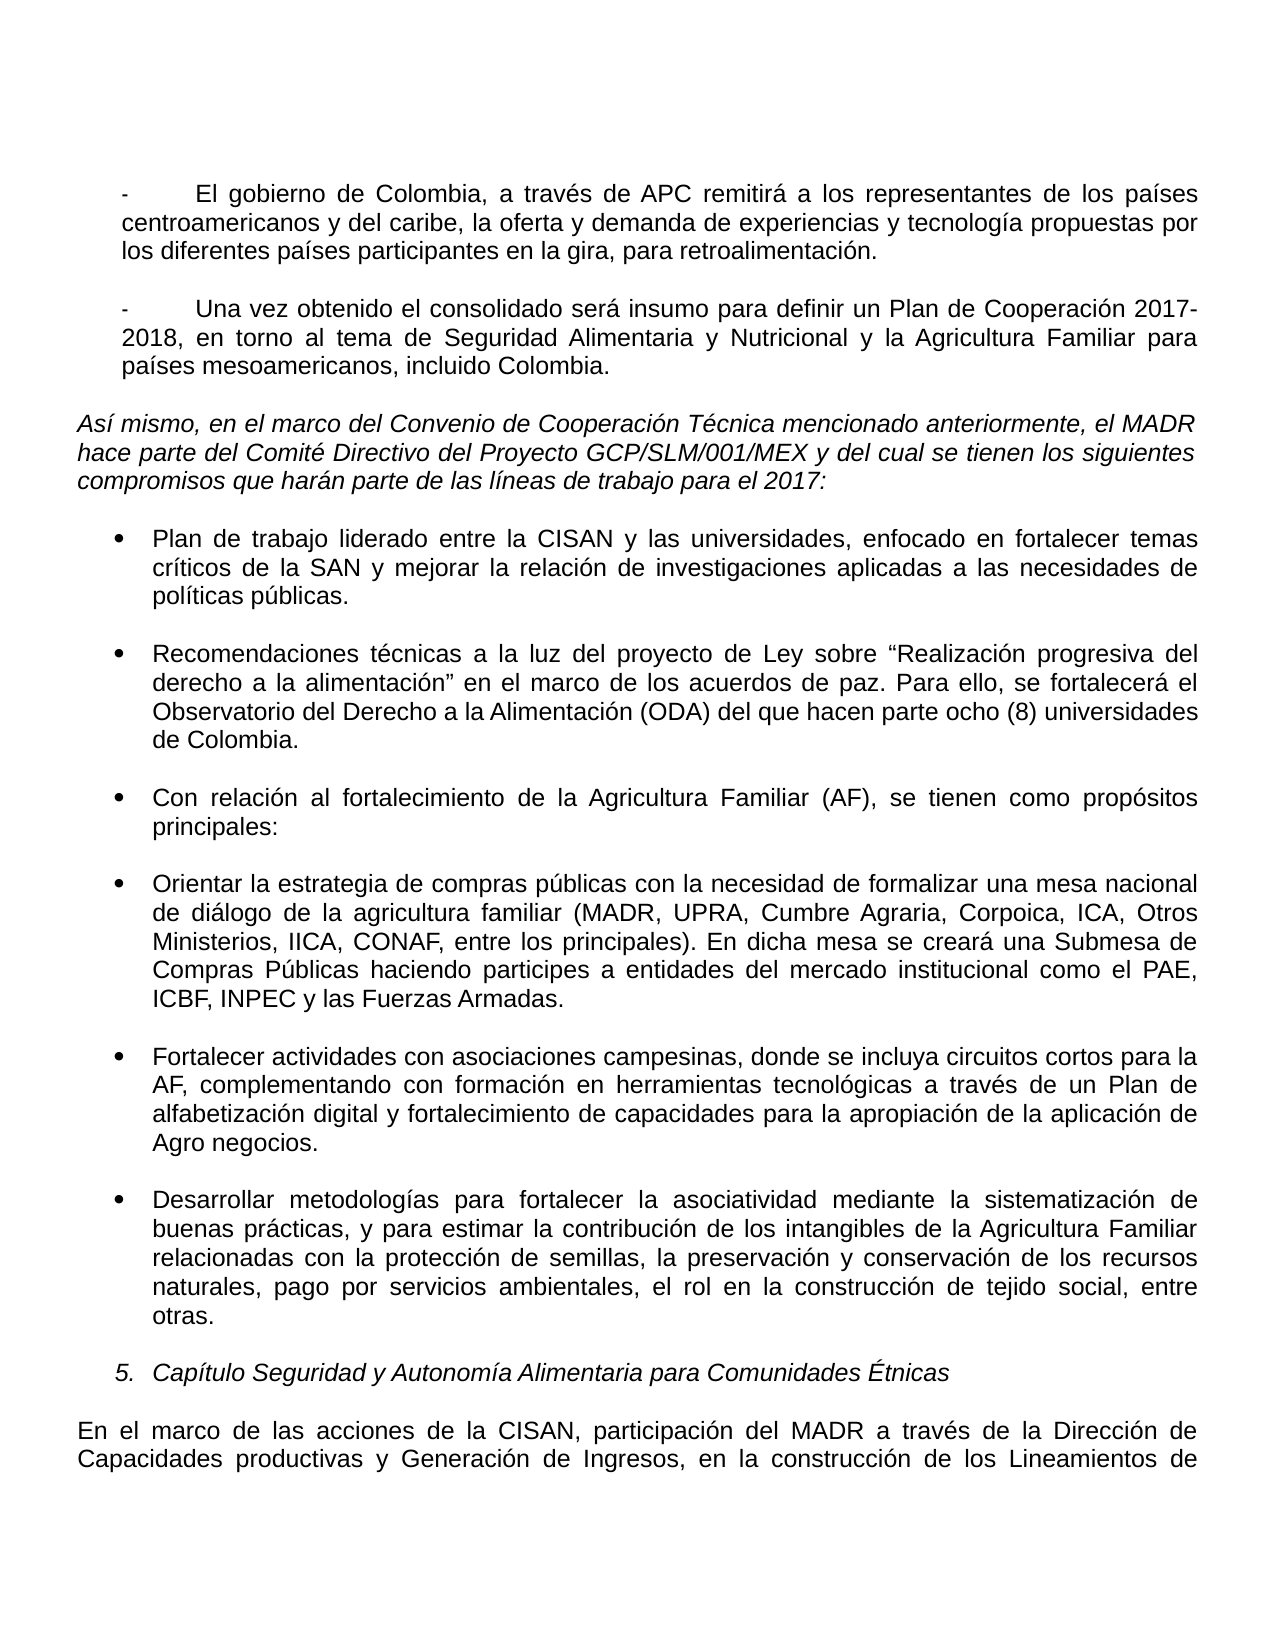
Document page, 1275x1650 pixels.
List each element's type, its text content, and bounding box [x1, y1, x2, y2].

list Una vez obtenido el consolidado será insumo para definir un Plan de Cooperación 2017-2018, en torno al tema de Seguridad Alimentaria y Nutricional y la Agricultura Familiar para países mesoamericanos, incluido Colombia. [121, 294, 1200, 380]
list Plan de trabajo liderado entre la CISAN y las universidades, enfocado en fortalecer temas críticos de la SAN y mejorar la relación de investigaciones aplicadas a las necesidades de políticas públicas. [114, 524, 1200, 610]
list Recomendaciones técnicas a la luz del proyecto de Ley sobre “Realización progresiva del derecho a la alimentación” en el marco de los acuerdos de paz. Para ello, se fortalecerá el Observatorio del Derecho a la Alimentación (ODA) del que hacen parte ocho (8) universidades de Colombia. [114, 639, 1200, 754]
text En el marco de las acciones de la CISAN, participación del MADR a través de la Dirección de Capacidades productivas y Generación de Ingresos, en la construcción de los Lineamientos de [77, 1416, 1200, 1473]
list Desarrollar metodologías para fortalecer la asociatividad mediante la sistematización de buenas prácticas, y para estimar la contribución de los intangibles de la Agricultura Familiar relacionadas con la protección de semillas, la preservación y conservación de los recursos naturales, pago por servicios ambientales, el rol en la construcción de tejido social, entre otras. [114, 1186, 1200, 1329]
list El gobierno de Colombia, a través de APC remitirá a los representantes de los países centroamericanos y del caribe, la oferta y demanda de experiencias y tecnología propuestas por los diferentes países participantes en la gira, para retroalimentación. [121, 179, 1200, 265]
list Capítulo Seguridad y Autonomía Alimentaria para Comunidades Étnicas [114, 1358, 1200, 1387]
list Fortalecer actividades con asociaciones campesinas, donde se incluya circuitos cortos para la AF, complementando con formación en herramientas tecnológicas a través de un Plan de alfabetización digital y fortalecimiento de capacidades para la apropiación de la aplicación de Agro negocios. [114, 1042, 1200, 1157]
list Con relación al fortalecimiento de la Agricultura Familiar (AF), se tienen como propósitos principales: [114, 783, 1200, 840]
text Así mismo, en el marco del Convenio de Cooperación Técnica mencionado anteriormente, el MADR hace parte del Comité Directivo del Proyecto GCP/SLM/001/MEX y del cual se tienen los siguientes compromisos que harán parte de las líneas de trabajo para el 2017: [77, 409, 1200, 495]
list Orientar la estrategia de compras públicas con la necesidad de formalizar una mesa nacional de diálogo de la agricultura familiar (MADR, UPRA, Cumbre Agraria, Corpoica, ICA, Otros Ministerios, IICA, CONAF, entre los principales). En dicha mesa se creará una Submesa de Compras Públicas haciendo participes a entidades del mercado institucional como el PAE, ICBF, INPEC y las Fuerzas Armadas. [114, 869, 1200, 1013]
